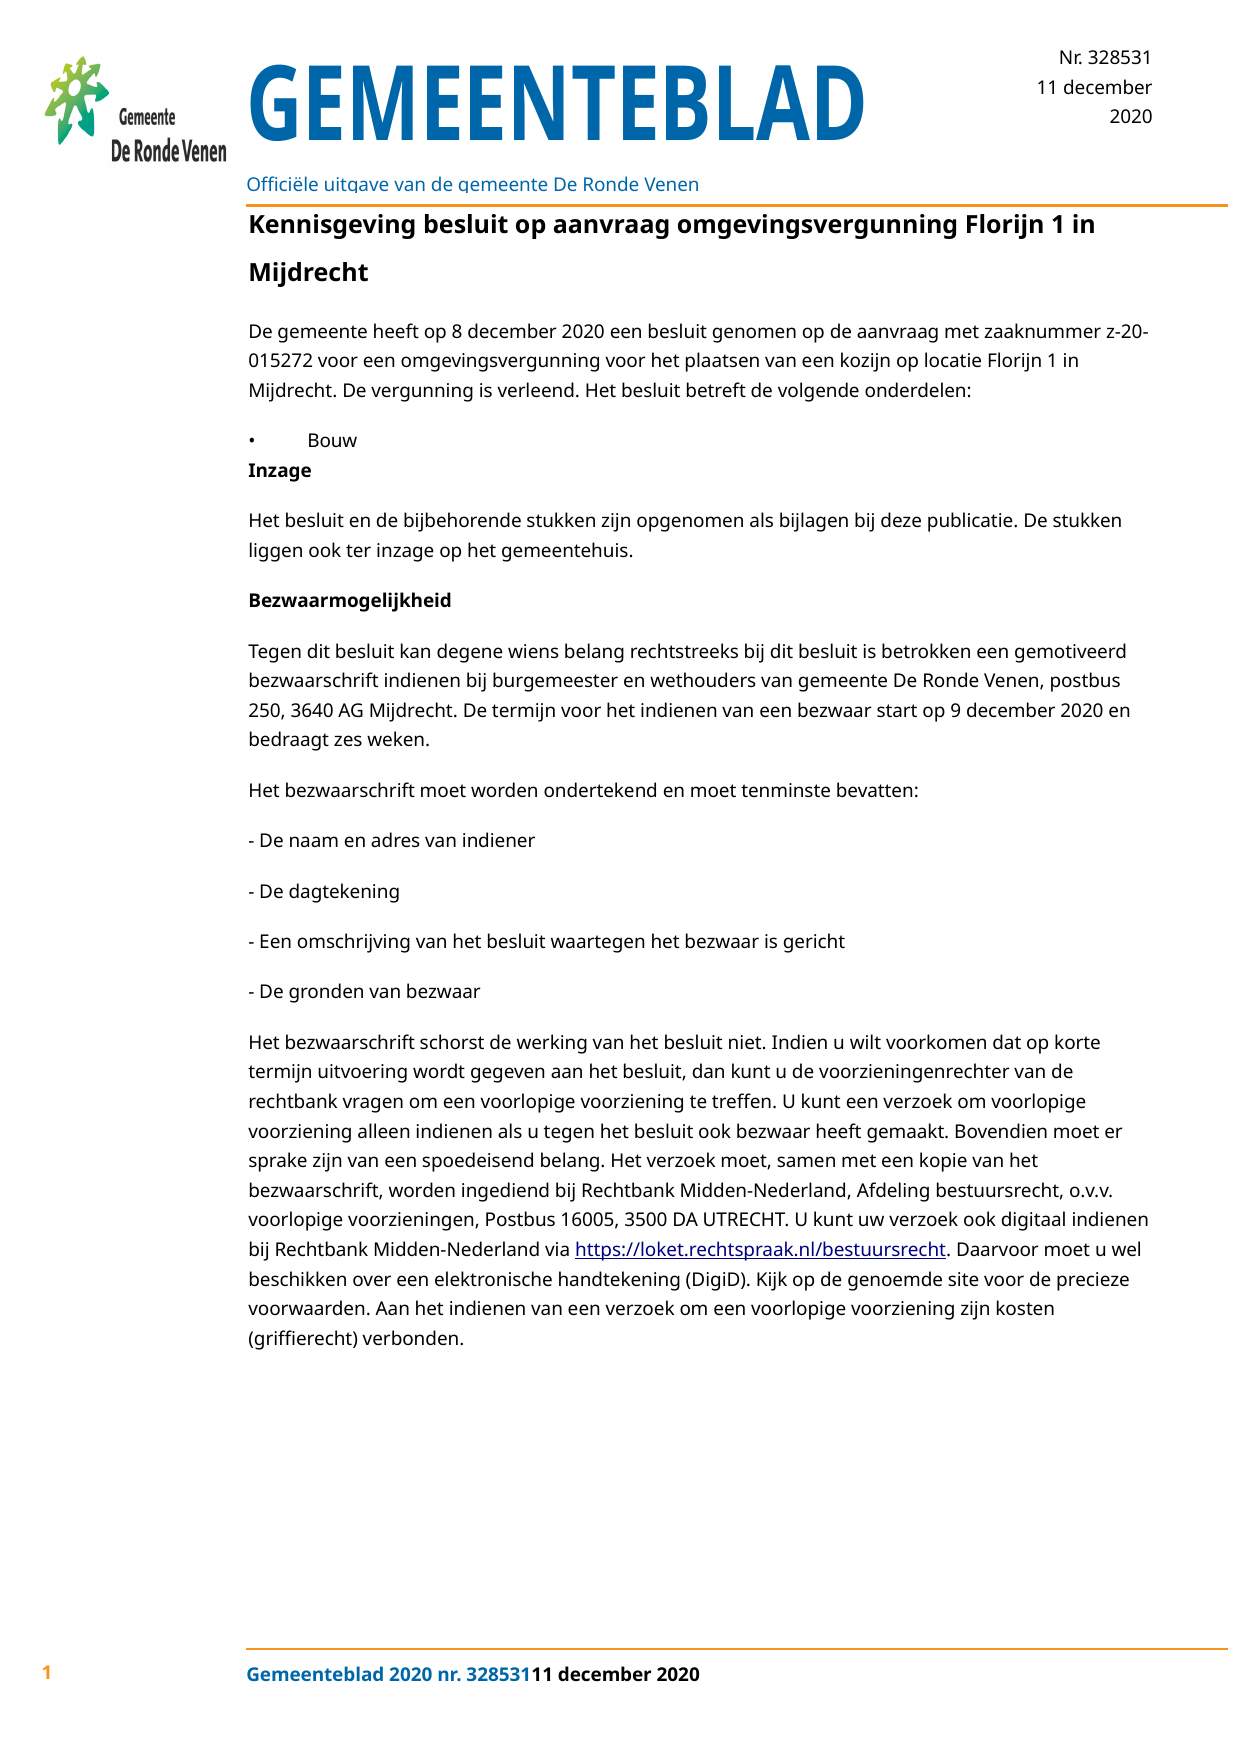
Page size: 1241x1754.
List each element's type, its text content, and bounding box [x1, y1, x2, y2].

text Kennisgeving besluit op aanvraag omgevingsvergunning Florijn 1 in Mijdrecht [248, 207, 1152, 288]
text - De dagtekening [248, 878, 1152, 904]
text Het bezwaarschrift schorst de werking van het besluit niet. Indien u wilt voorkomen dat op korte termijn uitvoering wordt gegeven aan het besluit, dan kunt u de voorzieningenrechter van de rechtbank vragen om een voorlopige voorziening te treffen. U kunt een verzoek om voorlopige voorziening alleen indienen als u tegen het besluit ook bezwaar heeft gemaakt. Bovendien moet er sprake zijn van een spoedeisend belang. Het verzoek moet, samen met een kopie van het bezwaarschrift, worden ingediend bij Rechtbank Midden-Nederland, Afdeling bestuursrecht, o.v.v. voorlopige voorzieningen, Postbus 16005, 3500 DA UTRECHT. U kunt uw verzoek ook digitaal indienen bij Rechtbank Midden-Nederland via https://loket.rechtspraak.nl/bestuursrecht. Daarvoor moet u wel beschikken over een elektronische handtekening (DigiD). Kijk op de genoemde site voor de precieze voorwaarden. Aan het indienen van een verzoek om een voorlopige voorziening zijn kosten (griffierecht) verbonden. [248, 1029, 1152, 1351]
text Het besluit en de bijbehorende stukken zijn opgenomen als bijlagen bij deze publicatie. De stukken liggen ook ter inzage op het gemeentehuis. [248, 507, 1152, 563]
text - De naam en adres van indiener [248, 827, 1152, 853]
picture [41, 47, 231, 172]
text Bezwaarmogelijkheid [248, 587, 1152, 613]
text Het bezwaarschrift moet worden ondertekend en moet tenminste bevatten: [248, 777, 1152, 803]
text De gemeente heeft op 8 december 2020 een besluit genomen op de aanvraag met zaaknummer z-20-015272 voor een omgevingsvergunning voor het plaatsen van een kozijn op locatie Florijn 1 in Mijdrecht. De vergunning is verleend. Het besluit betreft de volgende onderdelen: [248, 318, 1152, 403]
text Tegen dit besluit kan degene wiens belang rechtstreeks bij dit besluit is betrokken een gemotiveerd bezwaarschrift indienen bij burgemeester en wethouders van gemeente De Ronde Venen, postbus 250, 3640 AG Mijdrecht. De termijn voor het indienen van een bezwaar start op 9 december 2020 en bedraagt zes weken. [248, 638, 1152, 752]
list Bouw [248, 427, 1152, 453]
text Inzage [248, 457, 1152, 483]
text - Een omschrijving van het besluit waartegen het bezwaar is gericht [248, 928, 1152, 954]
text - De gronden van bezwaar [248, 979, 1152, 1004]
